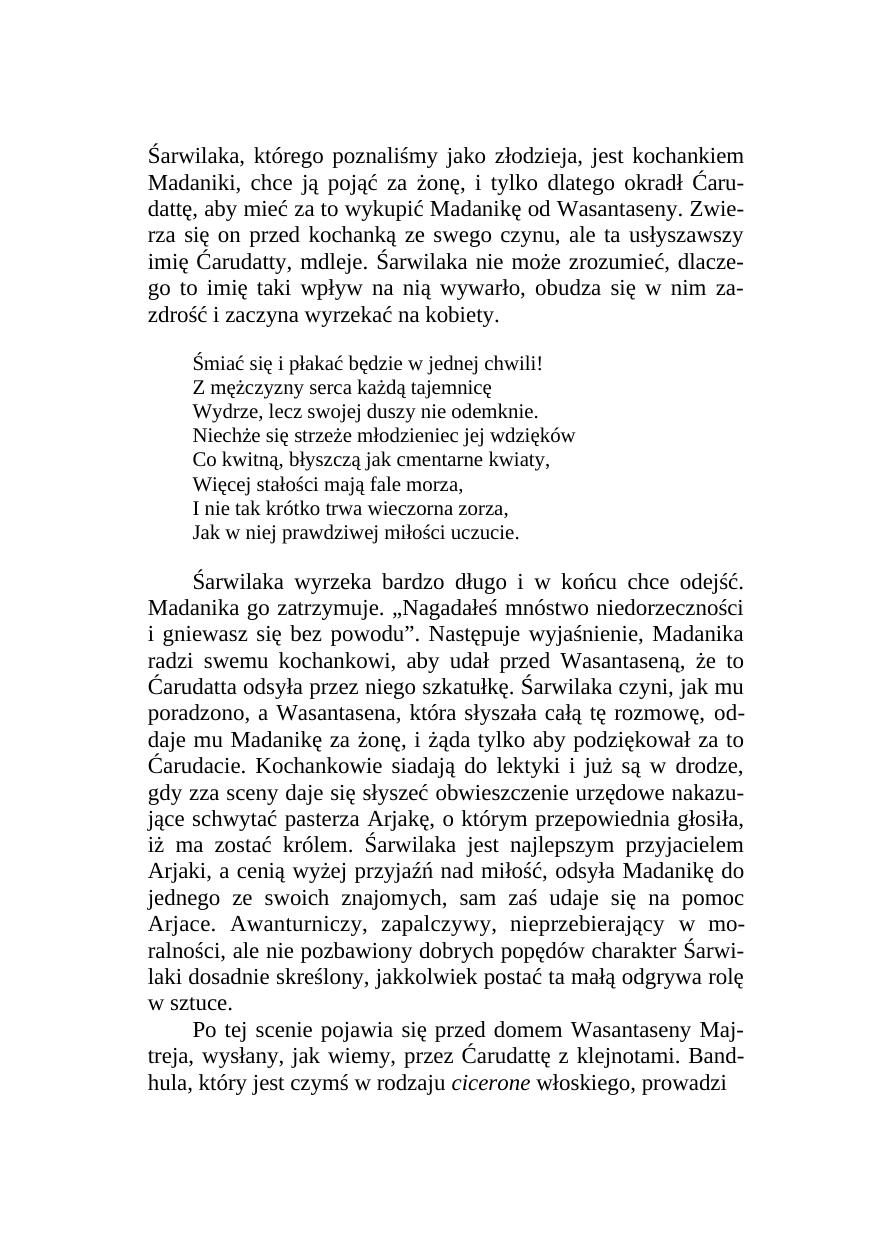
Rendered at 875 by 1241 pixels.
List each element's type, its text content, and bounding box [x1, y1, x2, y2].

text Śarwilaka, którego poznaliśmy jako złodzieja, jest kochankiem Madaniki, chce ją pojąć za żonę, i tylko dlatego okradł Ćaru- dattę, aby mieć za to wykupić Madanikę od Wasantaseny. Zwie- rza się on przed kochanką ze swego czynu, ale ta usłyszawszy imię Ćarudatty, mdleje. Śarwilaka nie może zrozumieć, dlacze- go to imię taki wpływ na nią wywarło, obudza się w nim za- zdrość i zaczyna wyrzekać na kobiety. [148, 142, 745, 327]
text Śarwilaka wyrzeka bardzo długo i w końcu chce odejść. Madanika go zatrzymuje. „Nagadałeś mnóstwo niedorzeczności i gniewasz się bez powodu”. Następuje wyjaśnienie, Madanika radzi swemu kochankowi, aby udał przed Wasantaseną, że to Ćarudatta odsyła przez niego szkatułkę. Śarwilaka czyni, jak mu poradzono, a Wasantasena, która słyszała całą tę rozmowę, od- daje mu Madanikę za żonę, i żąda tylko aby podziękował za to Ćarudacie. Kochankowie siadają do lektyki i już są w drodze, gdy zza sceny daje się słyszeć obwieszczenie urzędowe nakazu- jące schwytać pasterza Arjakę, o którym przepowiednia głosiła, iż ma zostać królem. Śarwilaka jest najlepszym przyjacielem Arjaki, a cenią wyżej przyjaźń nad miłość, odsyła Madanikę do jednego ze swoich znajomych, sam zaś udaje się na pomoc Arjace. Awanturniczy, zapalczywy, nieprzebierający w mo- ralności, ale nie pozbawiony dobrych popędów charakter Śarwi- laki dosadnie skreślony, jakkolwiek postać ta małą odgrywa rolę w sztuce. [148, 568, 745, 1016]
text Niechże się strzeże młodzieniec jej wdzięków Co kwitną, błyszczą jak cmentarne kwiaty, Więcej stałości mają fale morza, [192, 423, 577, 496]
text I nie tak krótko trwa wieczorna zorza, Jak w niej prawdziwej miłości uczucie. [192, 496, 521, 544]
text Po tej scenie pojawia się przed domem Wasantaseny Maj- treja, wysłany, jak wiemy, przez Ćarudattę z klejnotami. Band- hula, który jest czymś w rodzaju cicerone włoskiego, prowadzi [148, 1016, 745, 1095]
text Śmiać się i płakać będzie w jednej chwili! Z mężczyzny serca każdą tajemnicę Wydrze, lecz swojej duszy nie odemknie. [192, 351, 544, 423]
